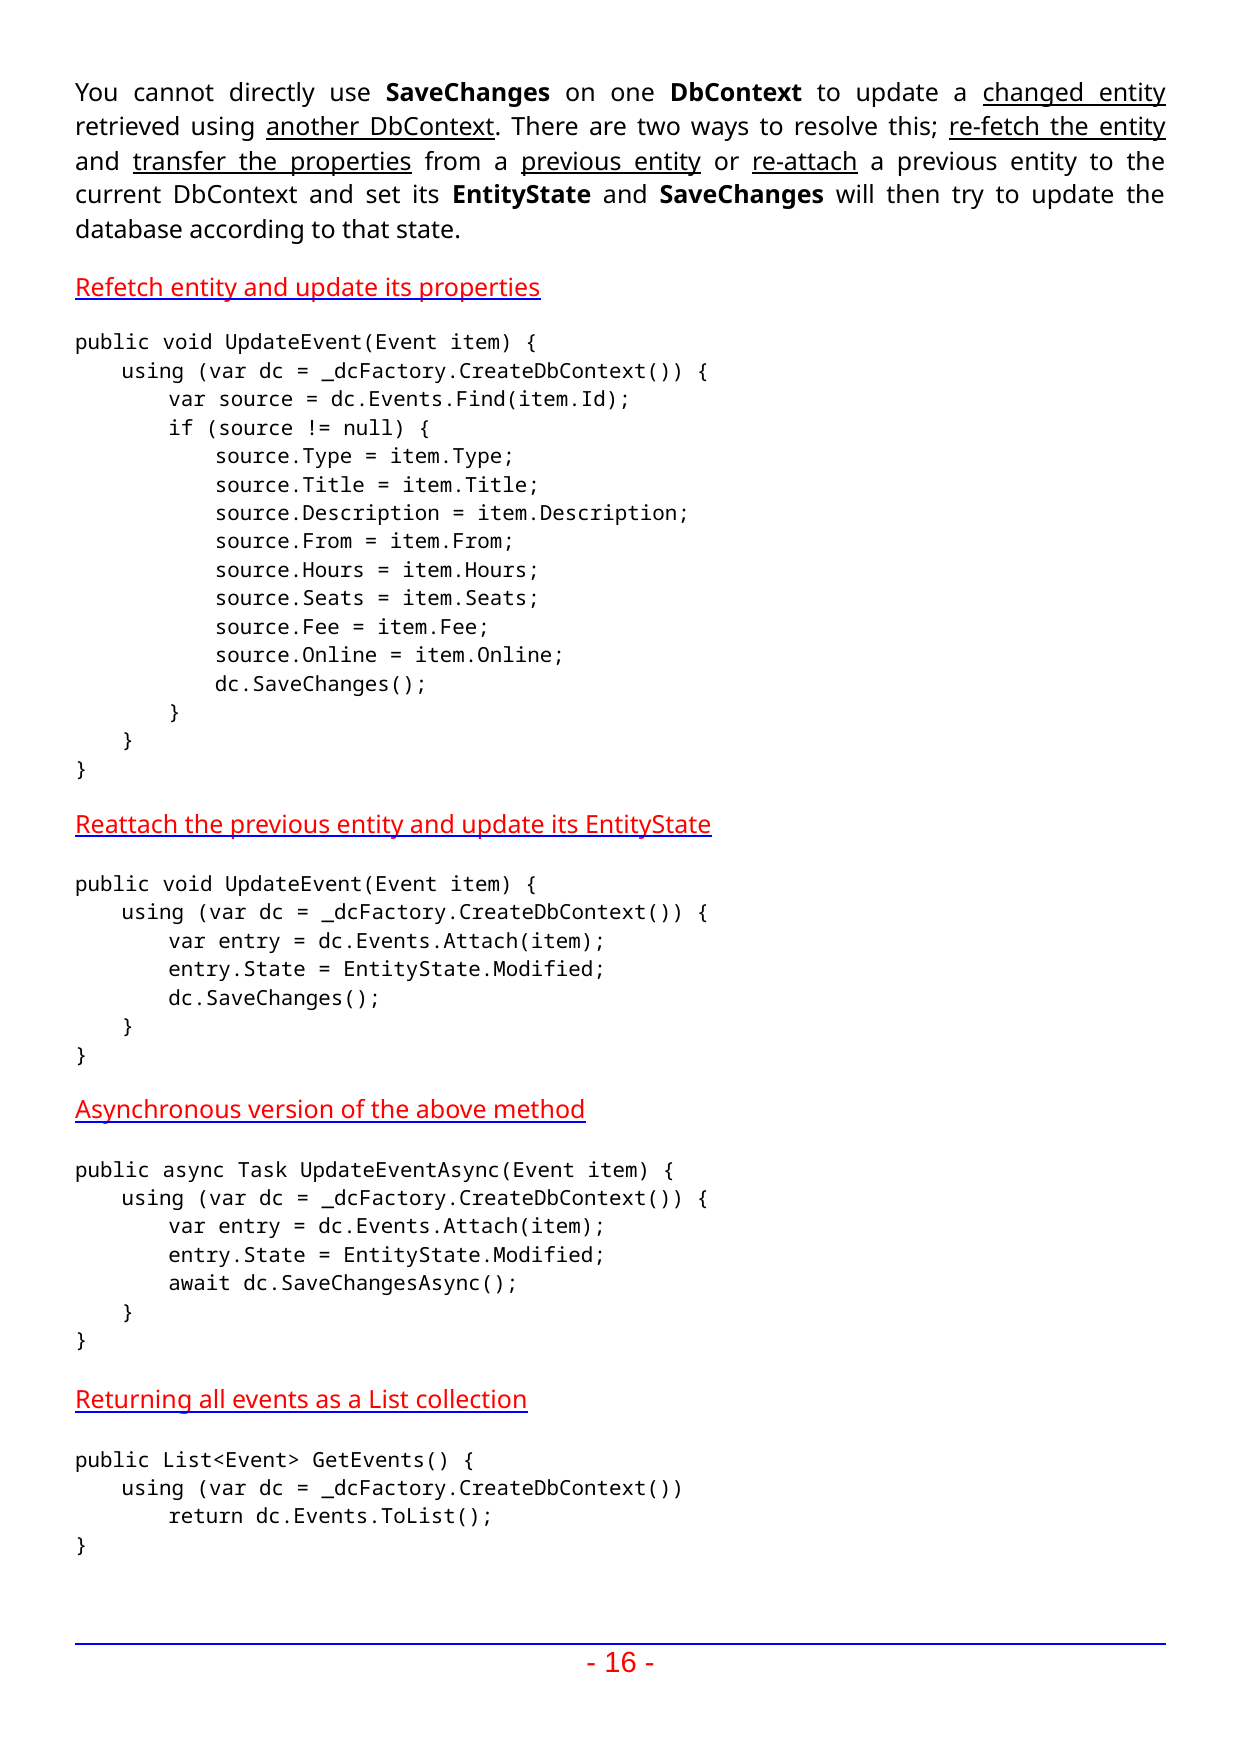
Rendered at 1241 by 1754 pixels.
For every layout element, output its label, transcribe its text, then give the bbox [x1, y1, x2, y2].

text dc.SaveChanges(); [75, 983, 1166, 1011]
text } [75, 1040, 1166, 1068]
text Asynchronous version of the above method [75, 1092, 1166, 1126]
text source.Online = item.Online; [75, 640, 1166, 669]
text } [75, 1530, 1166, 1558]
text using (var dc = _dcFactory.CreateDbContext()) { [75, 897, 1166, 926]
text public void UpdateEvent(Event item) { [75, 869, 1166, 897]
text var entry = dc.Events.Attach(item); [75, 1212, 1166, 1240]
text public List<Event> GetEvents() { [75, 1445, 1166, 1473]
text Returning all events as a List collection [75, 1382, 1166, 1416]
text if (source != null) { [75, 413, 1166, 441]
text using (var dc = _dcFactory.CreateDbContext()) [75, 1473, 1166, 1502]
text public async Task UpdateEventAsync(Event item) { [75, 1155, 1166, 1183]
text return dc.Events.ToList(); [75, 1502, 1166, 1530]
text } [75, 1297, 1166, 1325]
text source.Seats = item.Seats; [75, 583, 1166, 612]
text var source = dc.Events.Find(item.Id); [75, 384, 1166, 413]
text Refetch entity and update its properties [75, 269, 1166, 303]
text dc.SaveChanges(); [75, 669, 1166, 697]
text } [75, 726, 1166, 754]
text } [75, 754, 1166, 782]
text await dc.SaveChangesAsync(); [75, 1268, 1166, 1297]
text } [75, 697, 1166, 726]
text Reattach the previous entity and update its EntityState [75, 807, 1166, 841]
text } [75, 1325, 1166, 1354]
text public void UpdateEvent(Event item) { [75, 327, 1166, 356]
text using (var dc = _dcFactory.CreateDbContext()) { [75, 1183, 1166, 1212]
text You cannot directly use SaveChanges on one DbContext to update a changed entity retrieved using another DbContext. There are two ways to resolve this; re-fetch the entity and transfer the properties from a previous entity or re-attach a previous entity to the current DbContext and set its EntityState and SaveChanges will then try to update the database according to that state. [75, 75, 1166, 245]
text source.Type = item.Type; [75, 441, 1166, 470]
text source.From = item.From; [75, 527, 1166, 555]
text source.Description = item.Description; [75, 498, 1166, 527]
text } [75, 1011, 1166, 1040]
text source.Fee = item.Fee; [75, 612, 1166, 640]
text entry.State = EntityState.Modified; [75, 1240, 1166, 1268]
text var entry = dc.Events.Attach(item); [75, 926, 1166, 954]
text source.Title = item.Title; [75, 470, 1166, 498]
text using (var dc = _dcFactory.CreateDbContext()) { [75, 356, 1166, 384]
text source.Hours = item.Hours; [75, 555, 1166, 583]
text entry.State = EntityState.Modified; [75, 954, 1166, 983]
